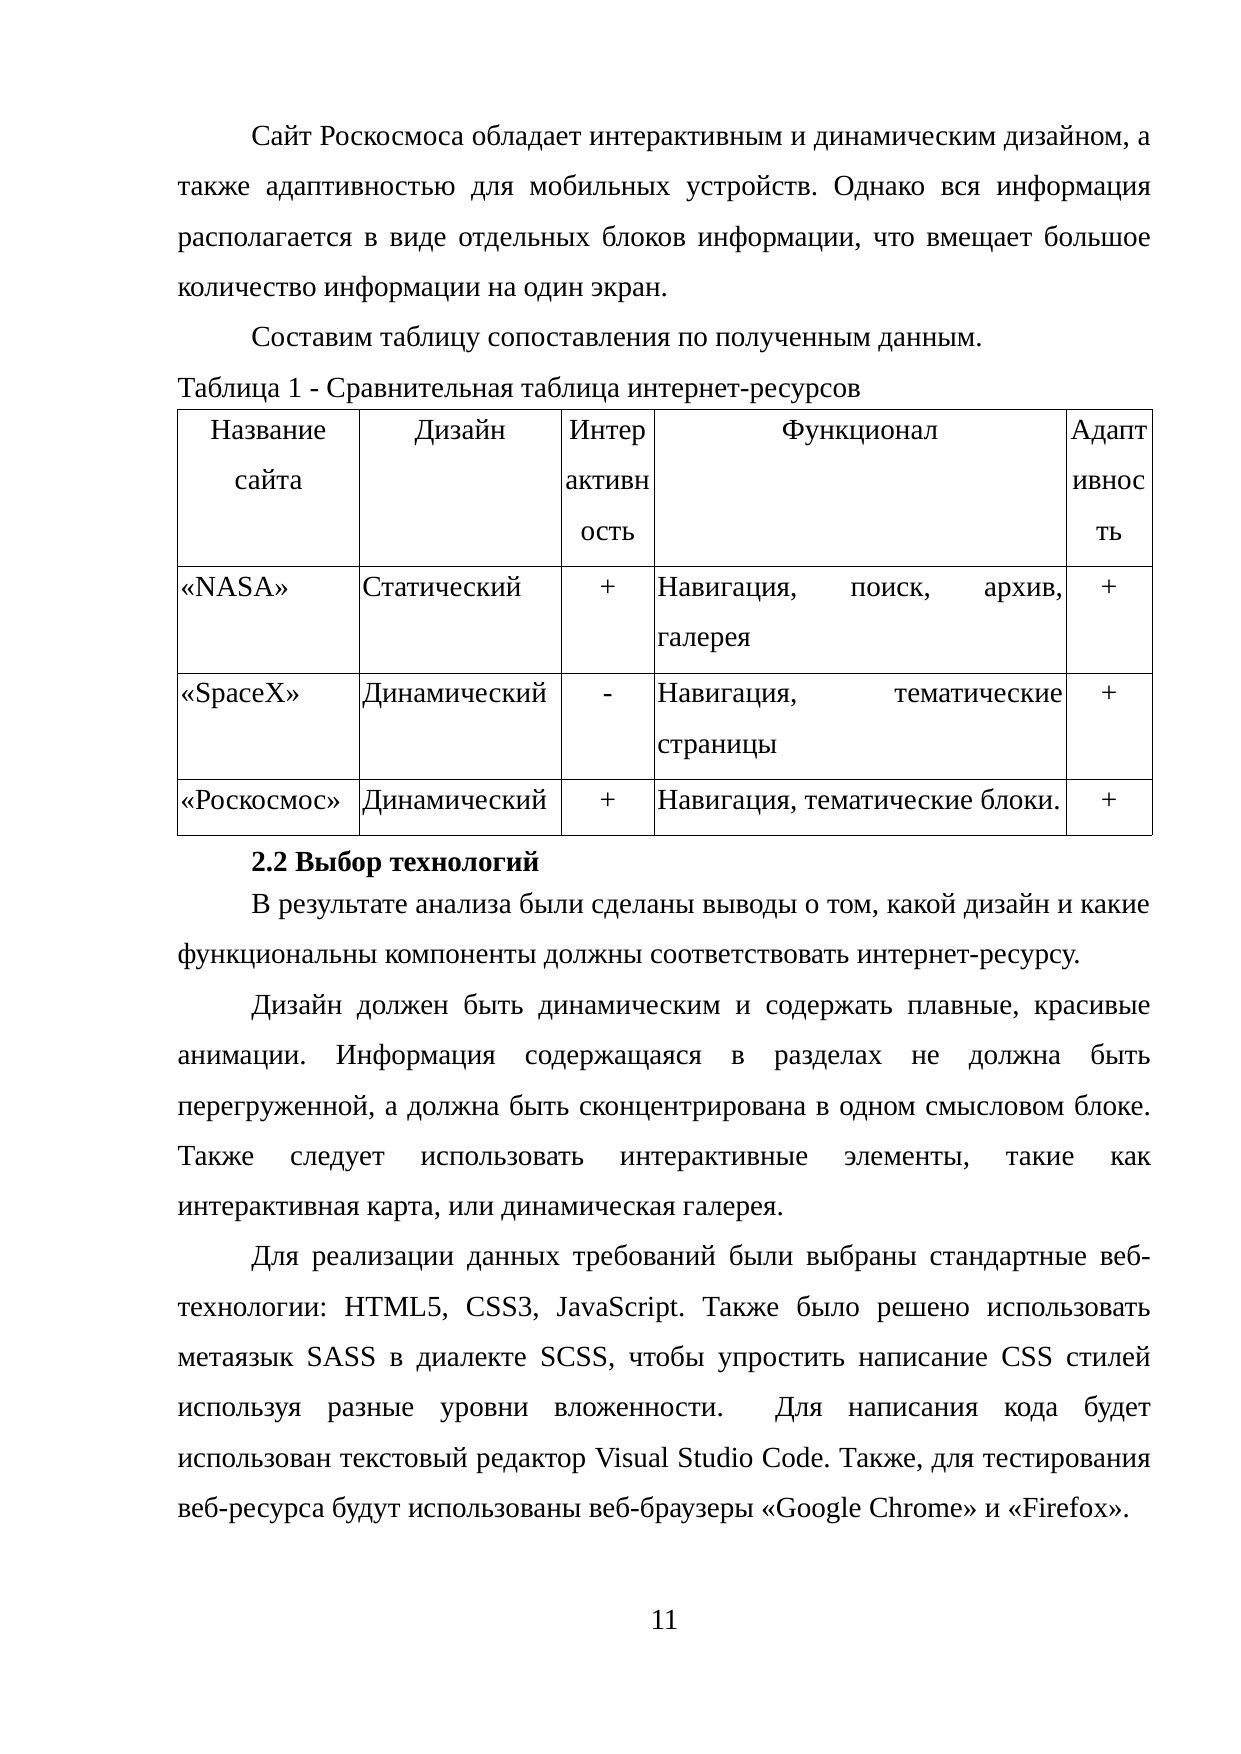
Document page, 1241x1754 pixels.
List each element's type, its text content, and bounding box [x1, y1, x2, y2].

table_header Функционал [655, 410, 1066, 566]
text Сайт Роскосмоса обладает интерактивным и динамическим дизайном, а также адаптивностью для мобильных устройств. Однако вся информация располагается в виде отдельных блоков информации, что вмещает большое количество информации на один экран. [177, 118, 1152, 303]
table_header Название сайта [178, 410, 359, 566]
text Дизайн должен быть динамическим и содержать плавные, красивые анимации. Информация содержащаяся в разделах не должна быть перегруженной, а должна быть сконцентрирована в одном смысловом блоке. Также следует использовать интерактивные элементы, такие как интерактивная карта, или динамическая галерея. [177, 987, 1152, 1222]
text Составим таблицу сопоставления по полученным данным. [177, 319, 1152, 353]
table_cell Навигация, тематические блоки. [655, 780, 1066, 835]
subtitle 2.2 Выбор технологий [177, 844, 1152, 877]
table_cell «SpaceX» [178, 674, 359, 779]
table_cell «NASA» [178, 567, 359, 672]
table_cell Статический [360, 567, 561, 672]
text Для реализации данных требований были выбраны стандартные веб-технологии: HTML5, CSS3, JavaScript. Также было решено использовать метаязык SASS в диалекте SCSS, чтобы упростить написание CSS стилей используя разные уровни вложенности. Для написания кода будет использован текстовый редактор Visual Studio Code. Также, для тестирования веб-ресурса будут использованы веб-браузеры «Google Chrome» и «Firefox». [177, 1238, 1152, 1524]
table_cell + [1067, 674, 1152, 779]
table_cell - [562, 674, 654, 779]
table_cell + [562, 780, 654, 835]
text В результате анализа были сделаны выводы о том, какой дизайн и какие функциональны компоненты должны соответствовать интернет-ресурсу. [177, 886, 1152, 970]
table_cell + [1067, 567, 1152, 672]
table_cell «Роскосмос» [178, 780, 359, 835]
table_cell + [1067, 780, 1152, 835]
text Таблица 1 - Сравнительная таблица интернет-ресурсов [177, 370, 1152, 403]
table_cell Навигация, поиск, архив, галерея [655, 567, 1066, 672]
table_cell Динамический [360, 674, 561, 779]
table_cell Навигация, тематические страницы [655, 674, 1066, 779]
table_header Адаптивность [1067, 410, 1152, 566]
table_header Дизайн [360, 410, 561, 566]
table_cell Динамический [360, 780, 561, 835]
table_cell + [562, 567, 654, 672]
table_header Интерактивность [562, 410, 654, 566]
